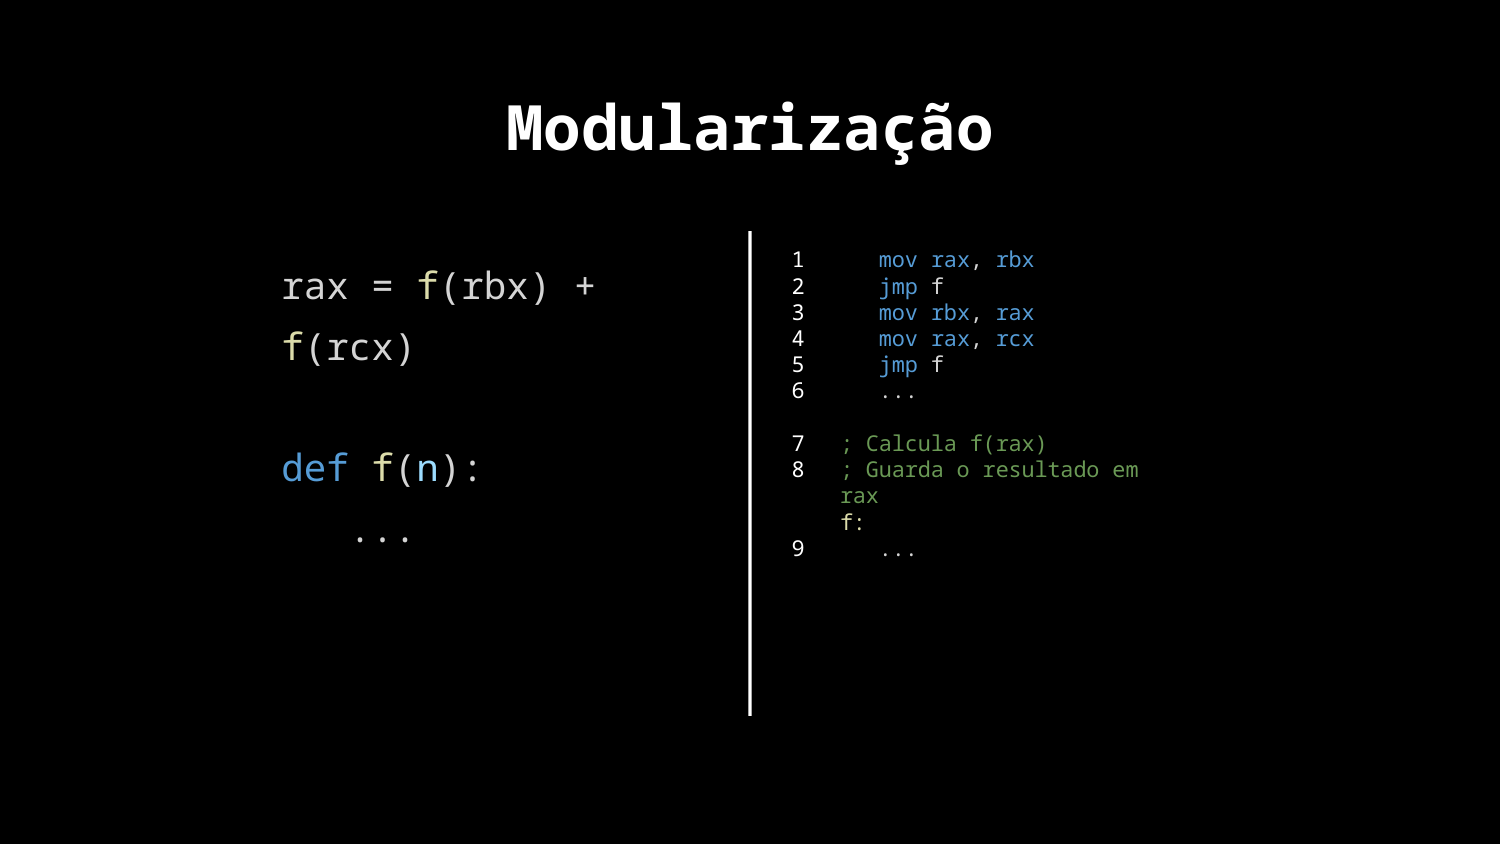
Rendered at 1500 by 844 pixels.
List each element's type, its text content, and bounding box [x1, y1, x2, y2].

title Modularização [51, 72, 1449, 167]
text_box rax = f(rbx) + f(rcx) def f(n): ... [266, 231, 749, 668]
text_box mov rax, rbx jmp f mov rbx, rax mov rax, rcx jmp f ... ; Calcula f(rax) ; Guarda o resultado em rax f: ... [750, 231, 1201, 716]
